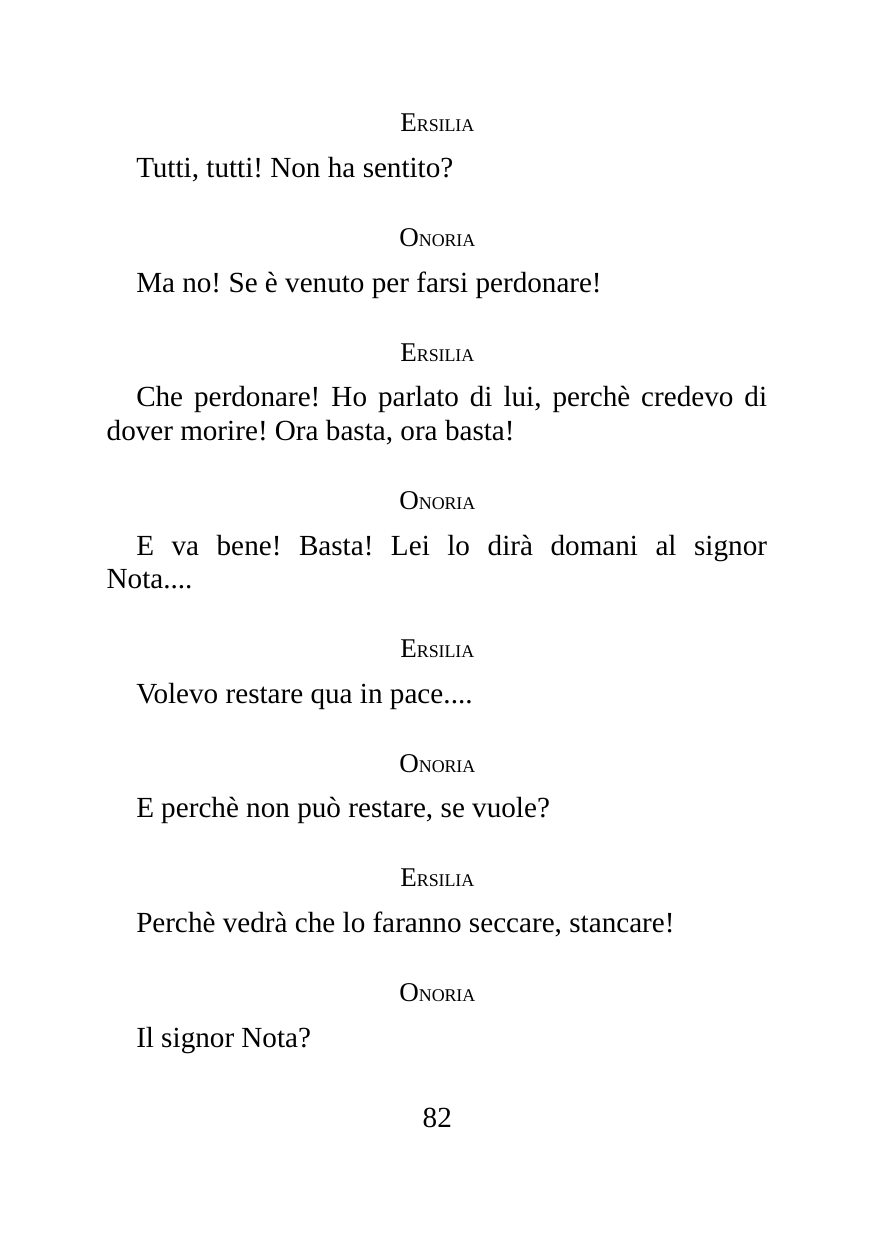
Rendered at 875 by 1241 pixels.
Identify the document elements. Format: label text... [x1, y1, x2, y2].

text Ma no! Se è venuto per farsi perdonare! [106, 265, 768, 298]
text E va bene! Basta! Lei lo dirà domani al signor Nota.... [106, 528, 768, 595]
text Perchè vedrà che lo faranno seccare, stancare! [106, 905, 768, 939]
text Onoria [106, 747, 768, 778]
text Onoria [106, 976, 768, 1007]
text E perchè non può restare, se vuole? [106, 791, 768, 824]
text Onoria [106, 484, 768, 515]
text Onoria [106, 221, 768, 252]
text Volevo restare qua in pace.... [106, 676, 768, 709]
text Che perdonare! Ho parlato di lui, perchè credevo di dover morire! Ora basta, ora basta! [106, 379, 768, 446]
text Tutti, tutti! Non ha sentito? [106, 150, 768, 183]
text Il signor Nota? [106, 1020, 768, 1053]
text Ersilia [106, 862, 768, 893]
text Ersilia [106, 632, 768, 663]
text Ersilia [106, 106, 768, 137]
text Ersilia [106, 336, 768, 367]
